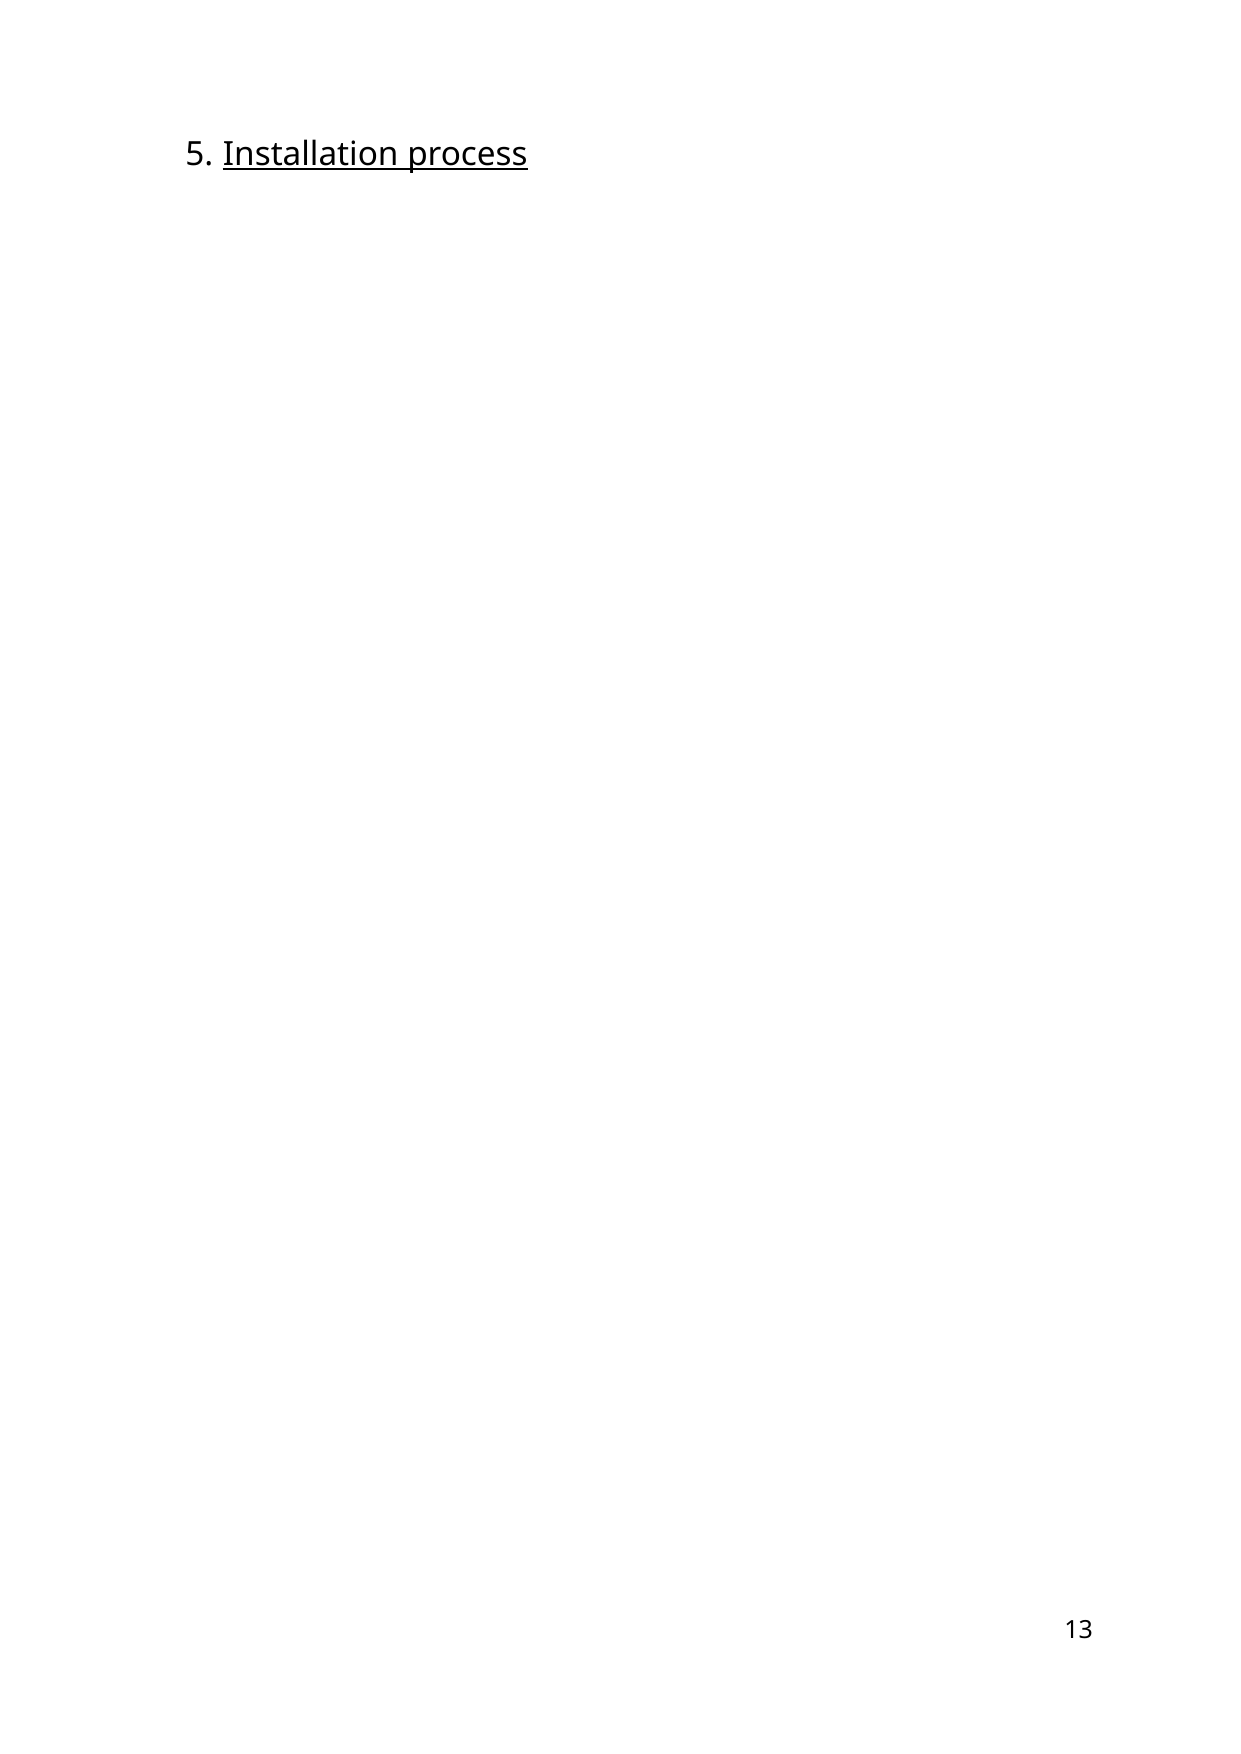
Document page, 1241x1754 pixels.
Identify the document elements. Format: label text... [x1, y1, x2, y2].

list Installation process [185, 129, 1093, 175]
